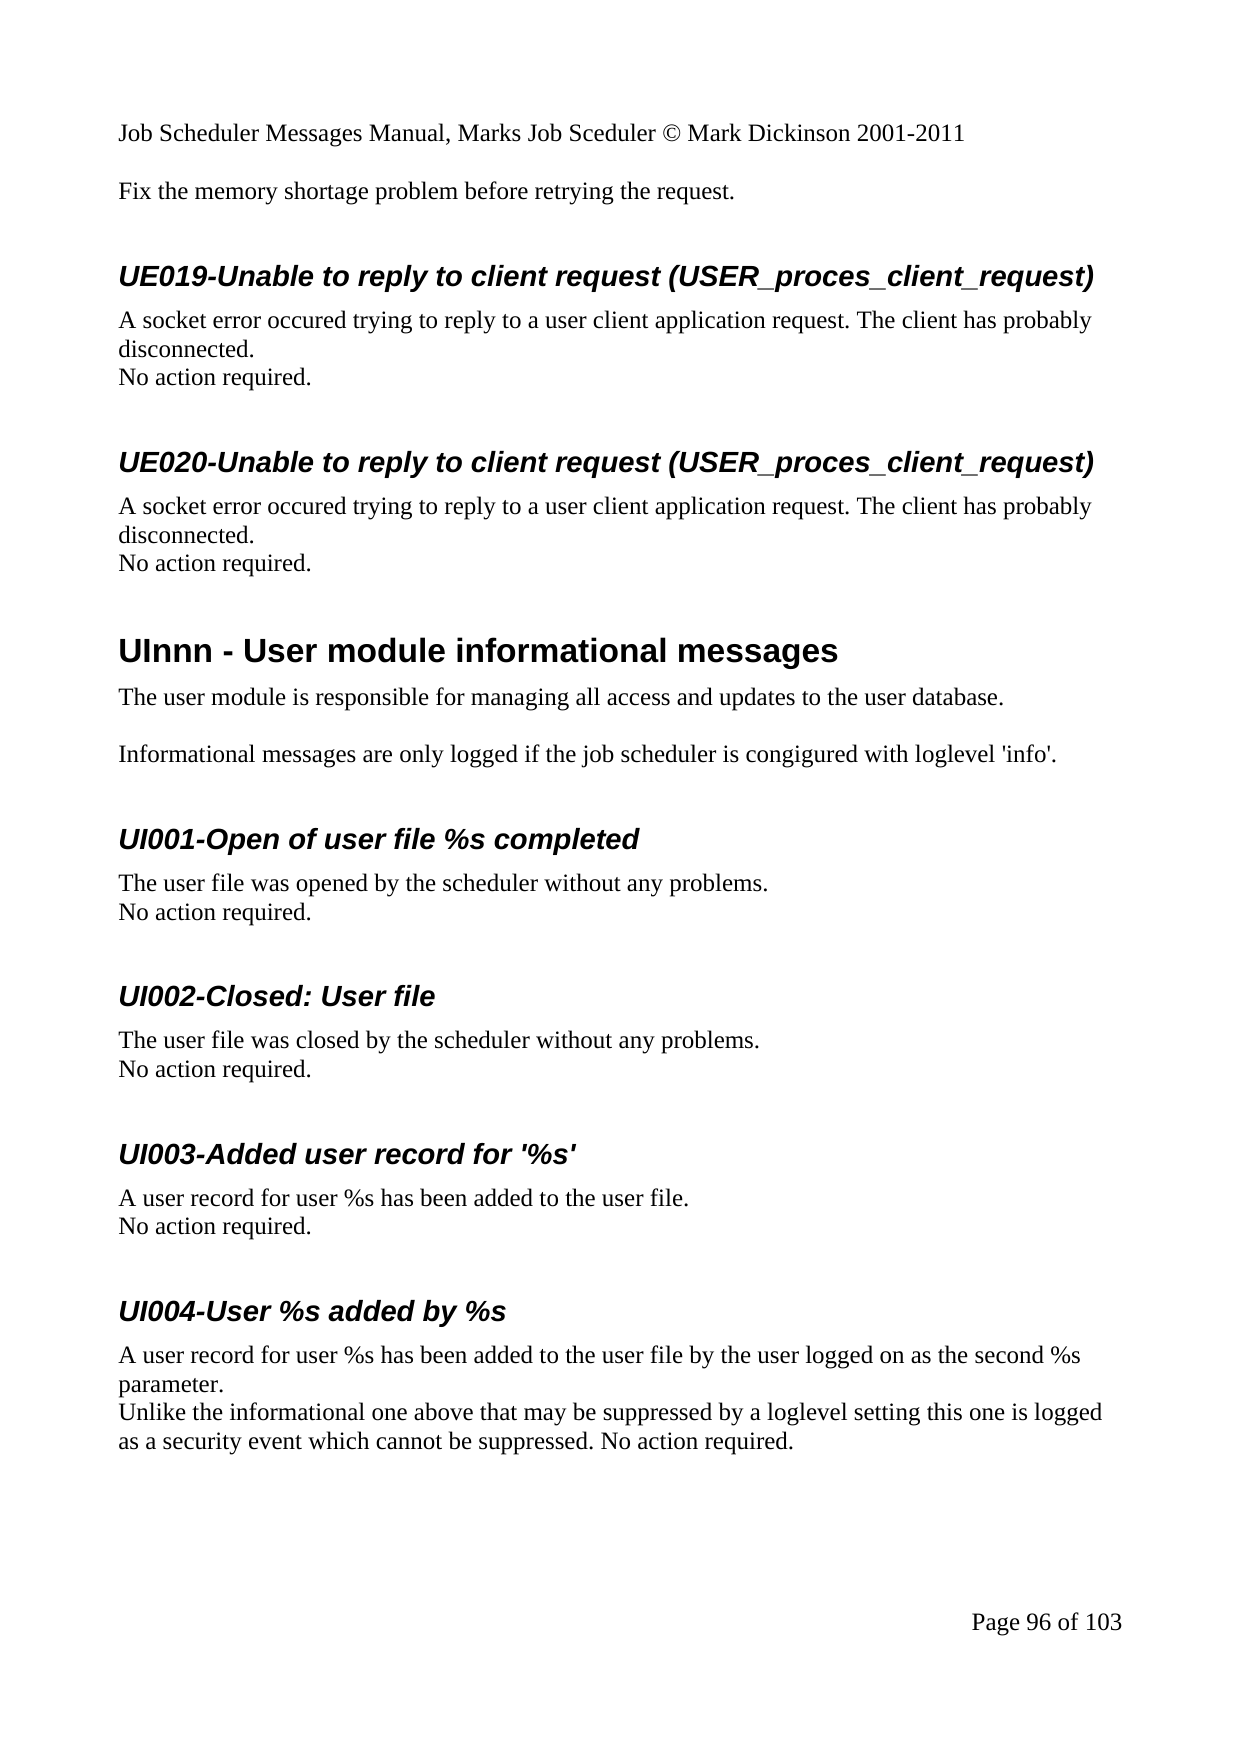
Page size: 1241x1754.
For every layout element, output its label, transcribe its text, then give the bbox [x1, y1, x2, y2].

subtitle UI001-Open of user file %s completed [118, 822, 1122, 856]
text The user file was closed by the scheduler without any problems. [118, 1025, 1122, 1054]
text No action required. [118, 1211, 1122, 1240]
text No action required. [118, 897, 1122, 926]
text The user file was opened by the scheduler without any problems. [118, 868, 1122, 897]
text The user module is responsible for managing all access and updates to the user database. [118, 682, 1122, 711]
text No action required. [118, 1054, 1122, 1083]
text A socket error occured trying to reply to a user client application request. The client has probably disconnected. [118, 305, 1122, 362]
subtitle UE019-Unable to reply to client request (USER_proces_client_request) [118, 259, 1122, 292]
text No action required. [118, 548, 1122, 577]
text No action required. [118, 362, 1122, 391]
text A socket error occured trying to reply to a user client application request. The client has probably disconnected. [118, 491, 1122, 548]
subtitle UI003-Added user record for '%s' [118, 1137, 1122, 1170]
subtitle UI002-Closed: User file [118, 979, 1122, 1013]
text A user record for user %s has been added to the user file by the user logged on as the second %s parameter. [118, 1340, 1122, 1397]
subtitle UInnn - User module informational messages [118, 631, 1122, 669]
text Informational messages are only logged if the job scheduler is congigured with loglevel 'info'. [118, 739, 1122, 768]
subtitle UE020-Unable to reply to client request (USER_proces_client_request) [118, 445, 1122, 478]
text A user record for user %s has been added to the user file. [118, 1183, 1122, 1211]
text Fix the memory shortage problem before retrying the request. [118, 176, 1122, 205]
subtitle UI004-User %s added by %s [118, 1294, 1122, 1327]
text Unlike the informational one above that may be suppressed by a loglevel setting this one is logged as a security event which cannot be suppressed. No action required. [118, 1397, 1122, 1455]
